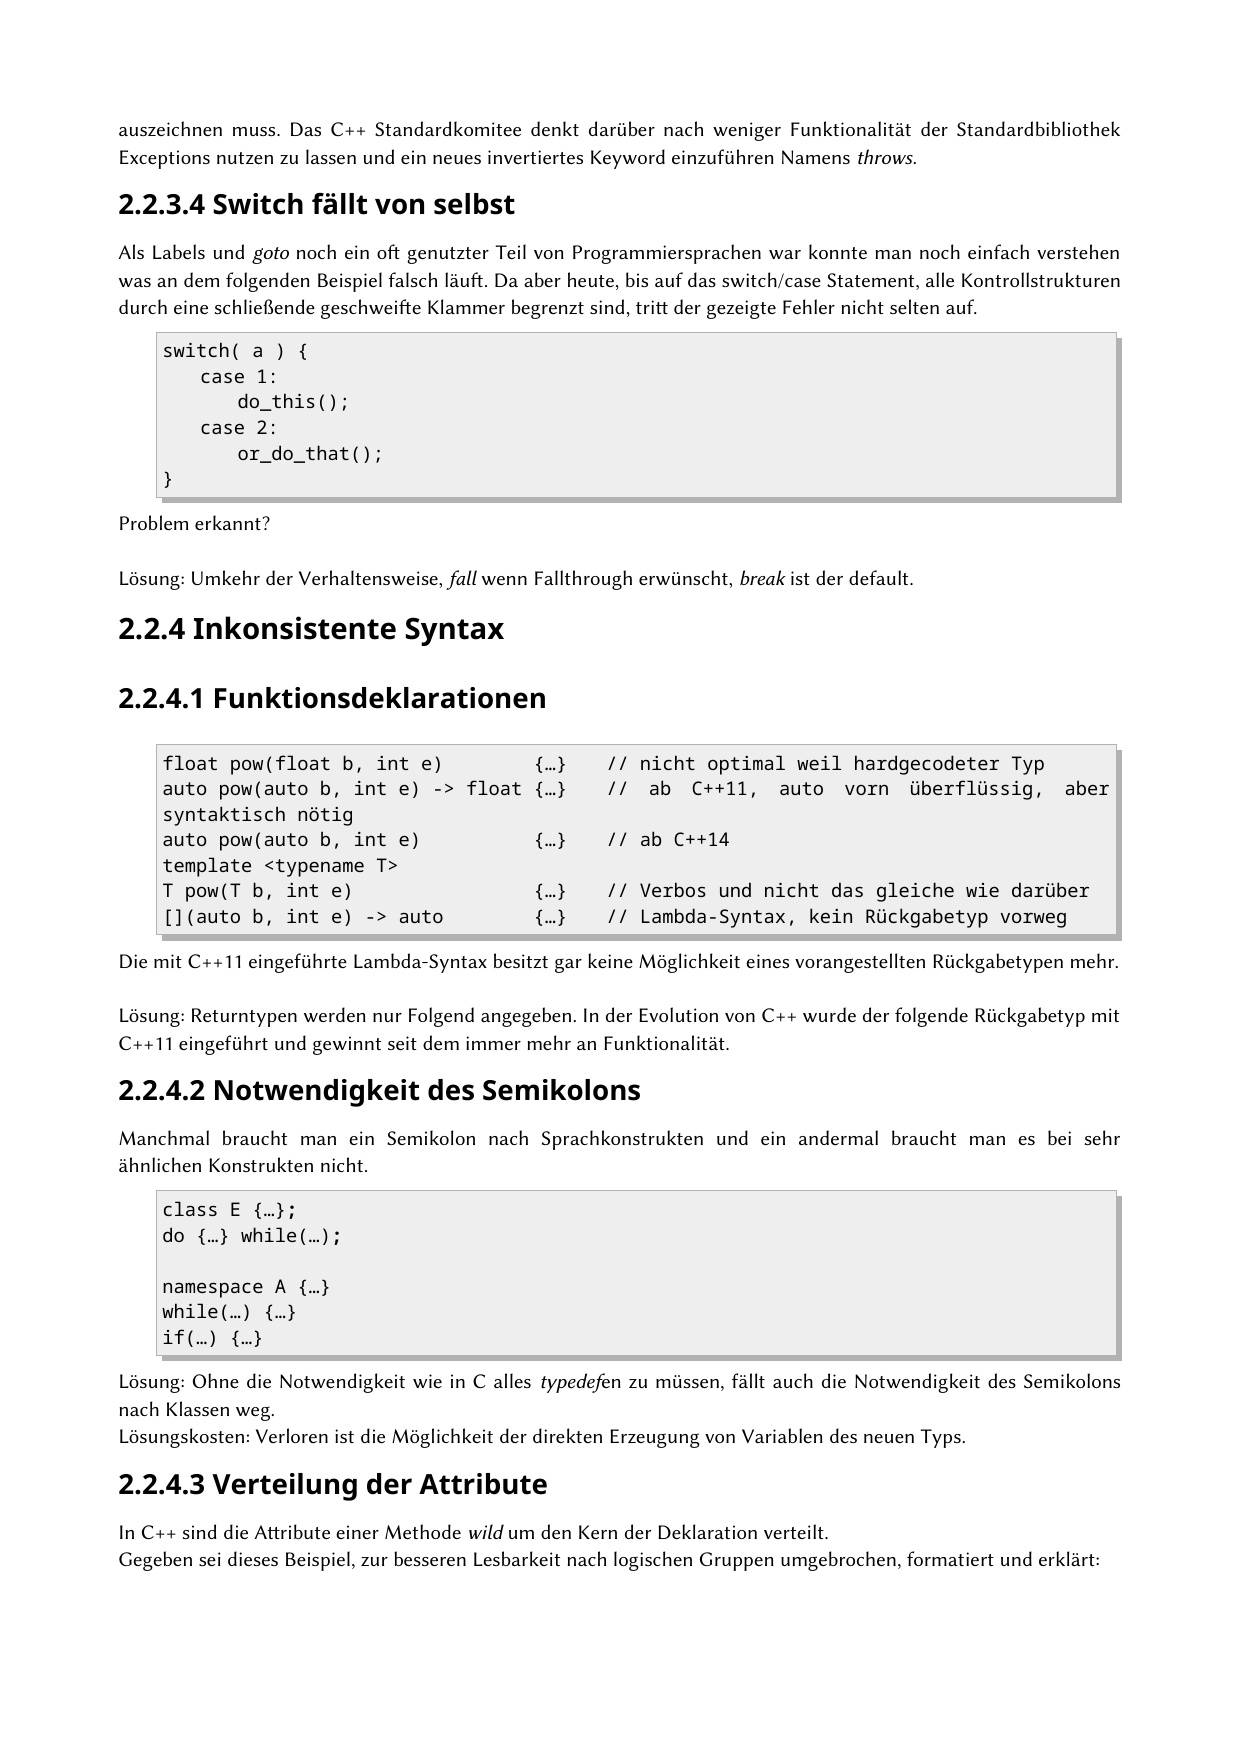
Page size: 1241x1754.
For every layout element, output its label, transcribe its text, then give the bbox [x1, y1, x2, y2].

text Die mit C++11 eingeführte Lambda-Syntax besitzt gar keine Möglichkeit eines vorangestellten Rückgabetypen mehr. [118, 949, 1122, 973]
subtitle Verteilung der Attribute [118, 1465, 1122, 1502]
text class E {…}; do {…} while(…); namespace A {…} while(…) {…} if(…) {…} [157, 1191, 1116, 1355]
text Lösungskosten: Verloren ist die Möglichkeit der direkten Erzeugung von Variablen des neuen Typs. [118, 1425, 1122, 1449]
text case 1: [157, 357, 1116, 383]
subtitle Notwendigkeit des Semikolons [118, 1071, 1122, 1109]
text or_do_that(); [157, 434, 1116, 459]
text Als Labels und goto noch ein oft genutzter Teil von Programmiersprachen war konnte man noch einfach verstehen was an dem folgenden Beispiel falsch läuft. Da aber heute, bis auf das switch/case Statement, alle Kontrollstrukturen durch eine schließende geschweifte Klammer begrenzt sind, tritt der gezeigte Fehler nicht selten auf. [118, 241, 1122, 319]
text Lösung: Ohne die Notwendigkeit wie in C alles typedefen zu müssen, fällt auch die Notwendigkeit des Semikolons nach Klassen weg. [118, 1370, 1122, 1421]
text Lösung: Umkehr der Verhaltensweise, fall wenn Fallthrough erwünscht, break ist der default. [118, 566, 1122, 590]
text Problem erkannt? [118, 512, 1122, 536]
text In C++ sind die Attribute einer Methode wild um den Kern der Deklaration verteilt. [118, 1521, 1122, 1544]
text Lösung: Returntypen werden nur Folgend angegeben. In der Evolution von C++ wurde der folgende Rückgabetyp mit C++11 eingeführt und gewinnt seit dem immer mehr an Funktionalität. [118, 1004, 1122, 1055]
text float pow(float b, int e) {…} // nicht optimal weil hardgecodeter Typ auto pow(auto b, int e) -> float {…} // ab C++11, auto vorn überflüssig, aber syntaktisch nötig auto pow(auto b, int e) {…} // ab C++14 template <typename T> T pow(T b, int e) {…} // Verbos und nicht das gleiche wie darüber [](auto b, int e) -> auto {…} // Lambda-Syntax, kein Rückgabetyp vorweg [157, 745, 1116, 934]
text Gegeben sei dieses Beispiel, zur besseren Lesbarkeit nach logischen Gruppen umgebrochen, formatiert und erklärt: [118, 1548, 1122, 1572]
text } [157, 459, 1116, 497]
text Manchmal braucht man ein Semikolon nach Sprachkonstrukten und ein andermal braucht man es bei sehr ähnlichen Konstrukten nicht. [118, 1127, 1122, 1178]
text auszeichnen muss. Das C++ Standardkomitee denkt darüber nach weniger Funktionalität der Standardbibliothek Exceptions nutzen zu lassen und ein neues invertiertes Keyword einzuführen Namens throws. [118, 118, 1122, 169]
subtitle Inkonsistente Syntax [118, 608, 1122, 648]
text case 2: [157, 408, 1116, 434]
text switch( a ) { [157, 333, 1116, 357]
text do_this(); [157, 383, 1116, 408]
subtitle Funktionsdeklarationen [118, 679, 1122, 717]
subtitle Switch fällt von selbst [118, 185, 1122, 223]
